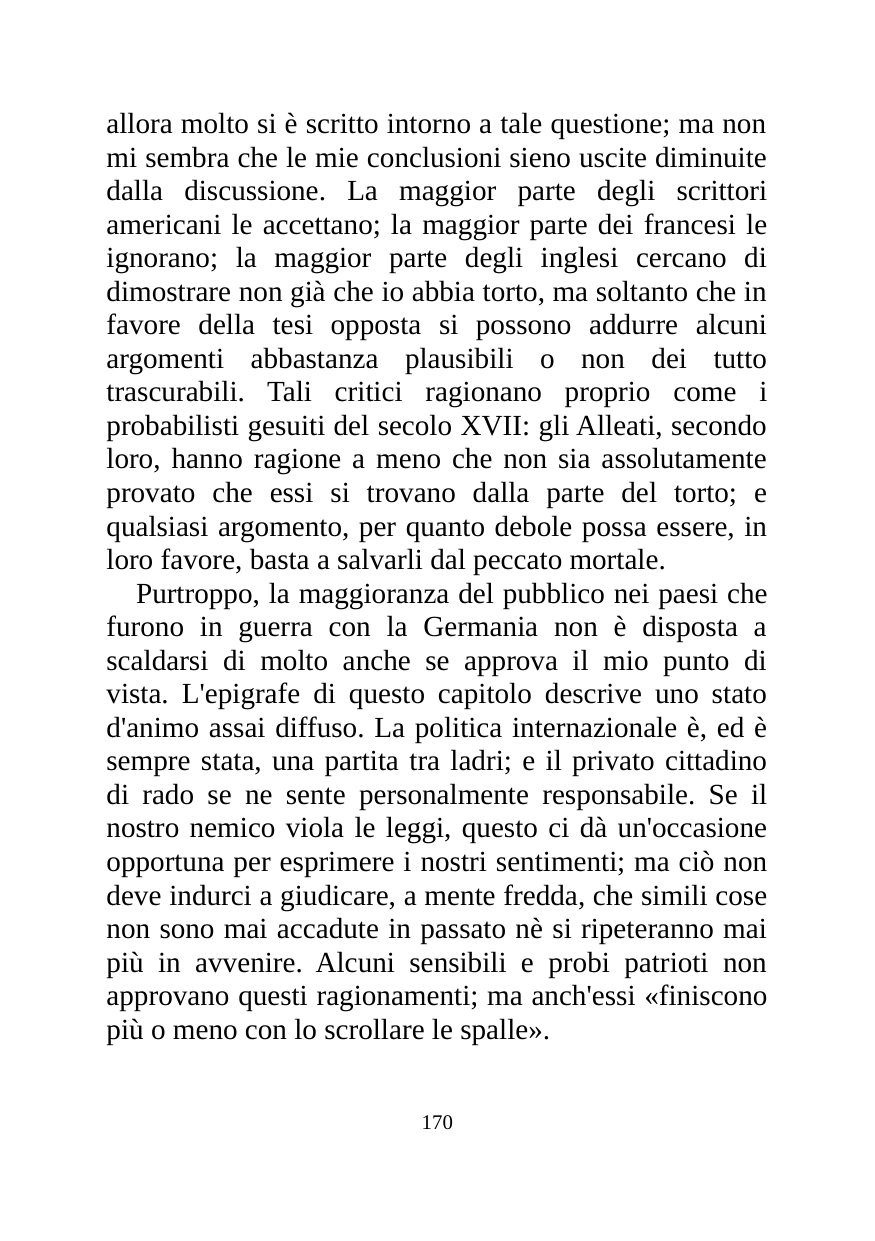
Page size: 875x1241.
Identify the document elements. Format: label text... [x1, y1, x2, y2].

text Purtroppo, la maggioranza del pubblico nei paesi che furono in guerra con la Germania non è disposta a scaldarsi di molto anche se approva il mio punto di vista. L'epigrafe di questo capitolo descrive uno stato d'animo assai diffuso. La politica internazionale è, ed è sempre stata, una partita tra ladri; e il privato cittadino di rado se ne sente personalmente responsabile. Se il nostro nemico viola le leggi, questo ci dà un'occasione opportuna per esprimere i nostri sentimenti; ma ciò non deve indurci a giudicare, a mente fredda, che simili cose non sono mai accadute in passato nè si ripeteranno mai più in avvenire. Alcuni sensibili e probi patrioti non approvano questi ragionamenti; ma anch'essi «finiscono più o meno con lo scrollare le spalle». [106, 576, 768, 1045]
text allora molto si è scritto intorno a tale questione; ma non mi sembra che le mie conclusioni sieno uscite diminuite dalla discussione. La maggior parte degli scrittori americani le accettano; la maggior parte dei francesi le ignorano; la maggior parte degli inglesi cercano di dimostrare non già che io abbia torto, ma soltanto che in favore della tesi opposta si possono addurre alcuni argomenti abbastanza plausibili o non dei tutto trascurabili. Tali critici ragionano proprio come i probabilisti gesuiti del secolo XVII: gli Alleati, secondo loro, hanno ragione a meno che non sia assolutamente provato che essi si trovano dalla parte del torto; e qualsiasi argomento, per quanto debole possa essere, in loro favore, basta a salvarli dal peccato mortale. [106, 106, 768, 576]
